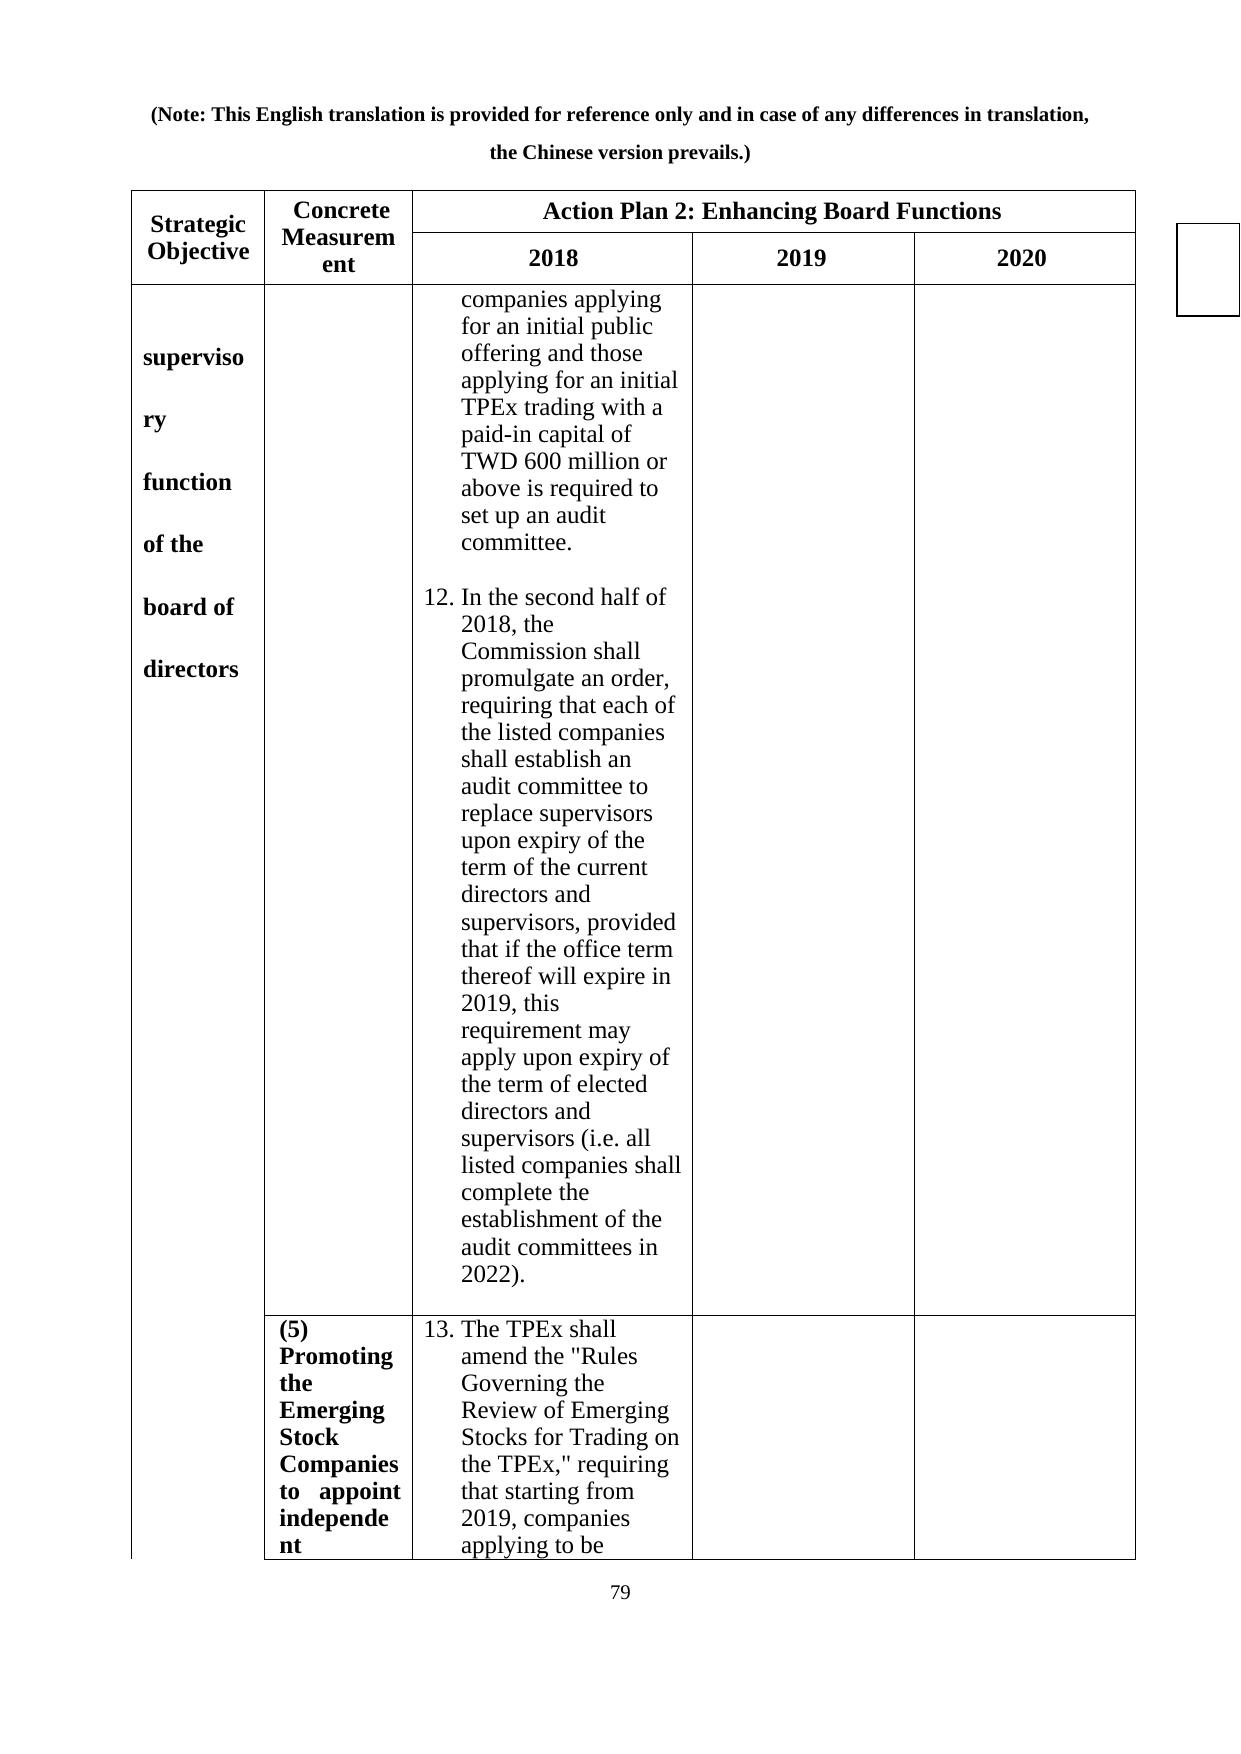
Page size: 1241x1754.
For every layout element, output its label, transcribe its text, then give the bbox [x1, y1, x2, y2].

table_cell [915, 285, 1135, 1314]
table_cell [693, 1316, 914, 1559]
table_cell (5) Promoting the Emerging Stock Companies to appoint independent [265, 1316, 412, 1559]
table_header Action Plan 2: Enhancing Board Functions [413, 191, 1135, 232]
table_cell 2018 [413, 233, 692, 284]
table_header Strategic Objective [132, 191, 264, 284]
table_cell companies applying for an initial public offering and those applying for an initial TPEx trading with a paid-in capital of TWD 600 million or above is required to set up an audit committee. In the second half of 2018, the Commission shall promulgate an order, requiring that each of the listed companies shall establish an audit committee to replace supervisors upon expiry of the term of the current directors and supervisors, provided that if the office term thereof will expire in 2019, this requirement may apply upon expiry of the term of elected directors and supervisors (i.e. all listed companies shall complete the establishment of the audit committees in 2022). [413, 285, 692, 1314]
table_header [1178, 224, 1239, 315]
table_cell [265, 285, 412, 1314]
table_cell [915, 1316, 1135, 1559]
table_header Concrete Measurement [265, 191, 412, 284]
table_cell 2020 [915, 233, 1135, 284]
table_cell The TPEx shall amend the "Rules Governing the Review of Emerging Stocks for Trading on the TPEx," requiring that starting from 2019, companies applying to be [413, 1316, 692, 1559]
table_cell [693, 285, 914, 1314]
table_cell 2019 [693, 233, 914, 284]
table_cell [132, 1315, 264, 1559]
table_cell supervisory function of the board of directors [132, 285, 264, 1314]
